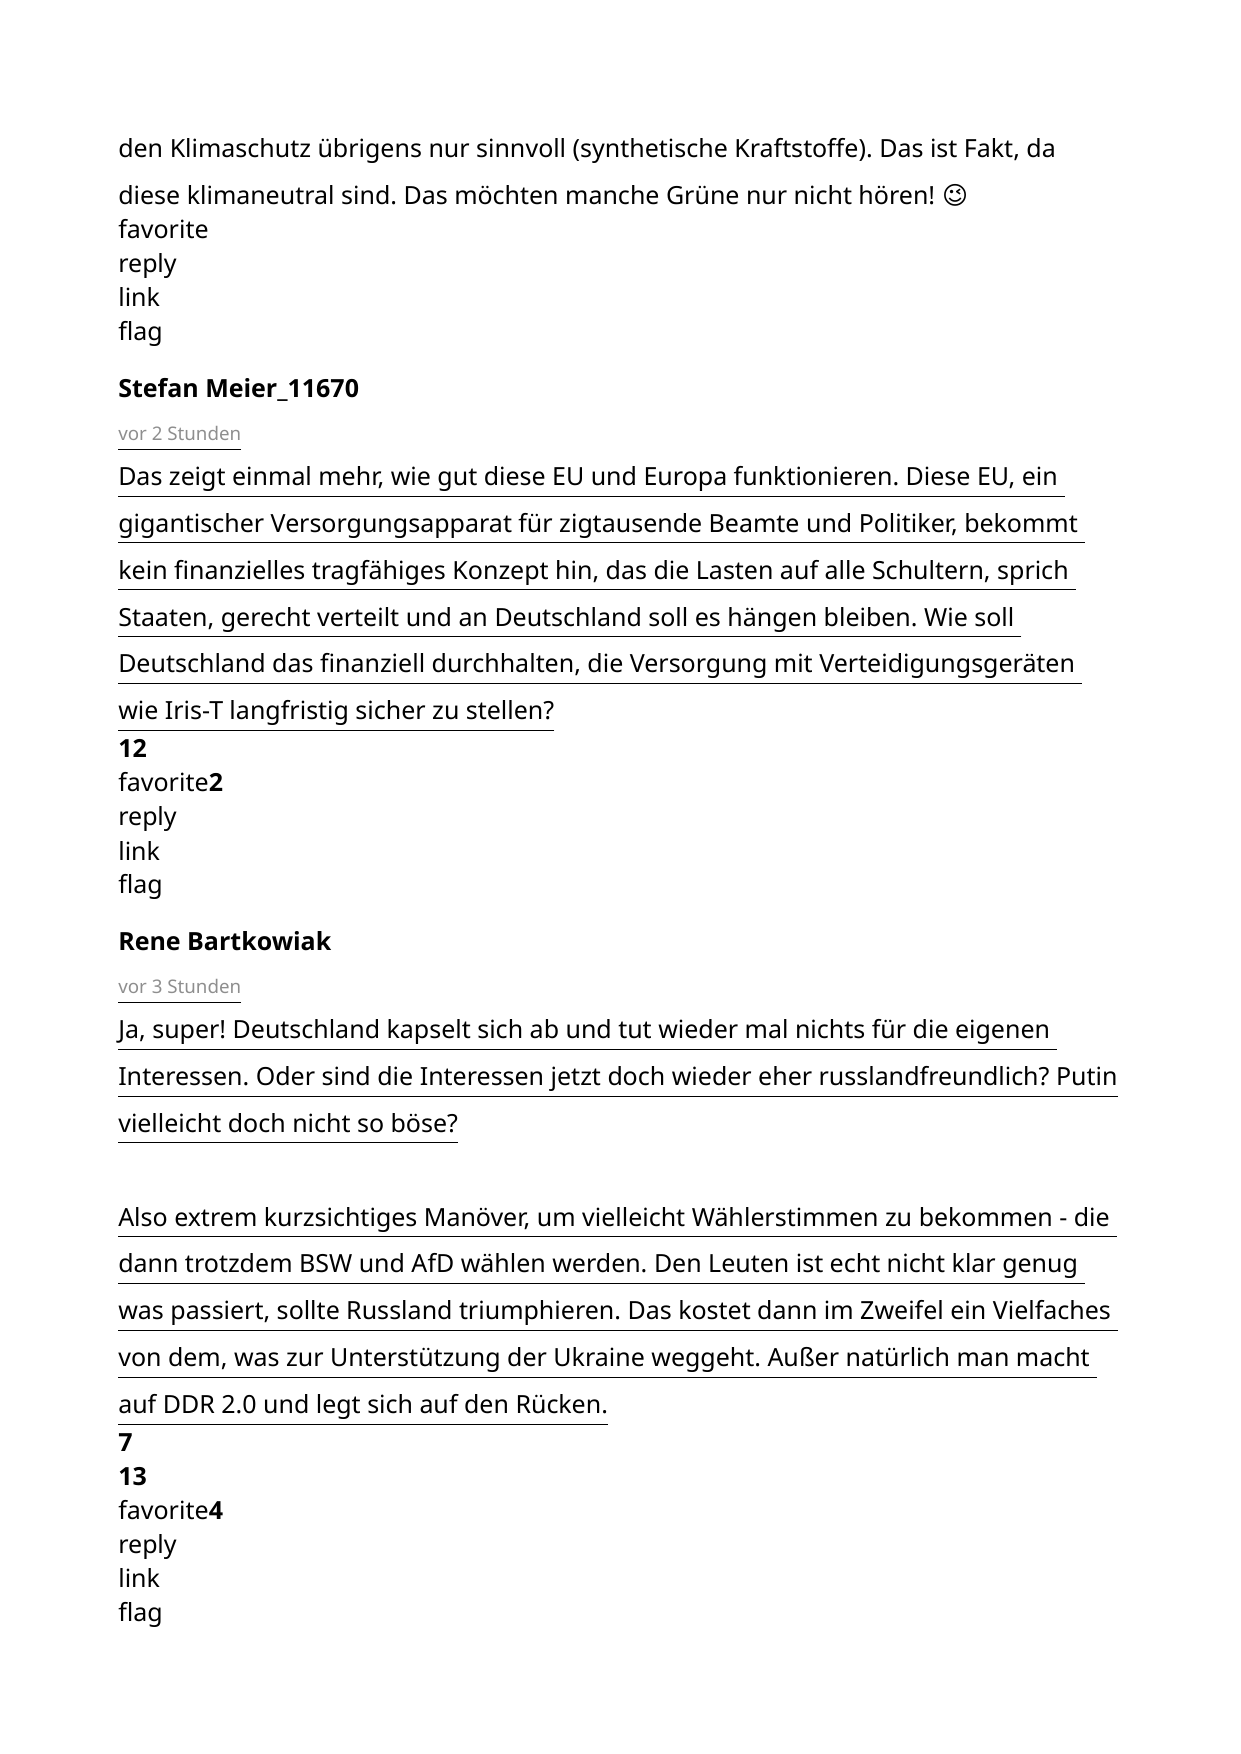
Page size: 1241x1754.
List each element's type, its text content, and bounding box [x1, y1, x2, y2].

text Ja, super! Deutschland kapselt sich ab und tut wieder mal nichts für die eigenen Interessen. Oder sind die Interessen jetzt doch wieder eher russlandfreundlich? Putin vielleicht doch nicht so böse? Also extrem kurzsichtiges Manöver, um vielleicht Wählerstimmen zu bekommen - die dann trotzdem BSW und AfD wählen werden. Den Leuten ist echt nicht klar genug was passiert, sollte Russland triumphieren. Das kostet dann im Zweifel ein Vielfaches von dem, was zur Unterstützung der Ukraine weggeht. Außer natürlich man macht auf DDR 2.0 und legt sich auf den Rücken. [118, 1003, 1122, 1425]
text favorite [118, 212, 1122, 246]
text Stefan Meier_11670 [118, 364, 1114, 404]
text link [118, 280, 1122, 314]
text favorite4 [118, 1493, 1122, 1527]
text favorite2 [118, 765, 1122, 799]
text 13 [118, 1459, 1122, 1493]
text flag [118, 867, 1122, 901]
text reply [118, 246, 1122, 280]
text flag [118, 1595, 1122, 1629]
text vor 2 Stunden [118, 420, 1122, 450]
text reply [118, 1527, 1122, 1561]
text 12 [118, 731, 1122, 765]
text flag [118, 314, 1122, 348]
text link [118, 833, 1122, 867]
text Rene Bartkowiak [118, 917, 1114, 957]
text vor 3 Stunden [118, 973, 1122, 1003]
text den Klimaschutz übrigens nur sinnvoll (synthetische Kraftstoffe). Das ist Fakt, da diese klimaneutral sind. Das möchten manche Grüne nur nicht hören! 😉 [118, 118, 1122, 212]
text 7 [118, 1425, 1122, 1459]
text Das zeigt einmal mehr, wie gut diese EU und Europa funktionieren. Diese EU, ein gigantischer Versorgungsapparat für zigtausende Beamte und Politiker, bekommt kein finanzielles tragfähiges Konzept hin, das die Lasten auf alle Schultern, sprich Staaten, gerecht verteilt und an Deutschland soll es hängen bleiben. Wie soll Deutschland das finanziell durchhalten, die Versorgung mit Verteidigungsgeräten wie Iris-T langfristig sicher zu stellen? [118, 450, 1122, 731]
text reply [118, 799, 1122, 833]
text link [118, 1561, 1122, 1595]
